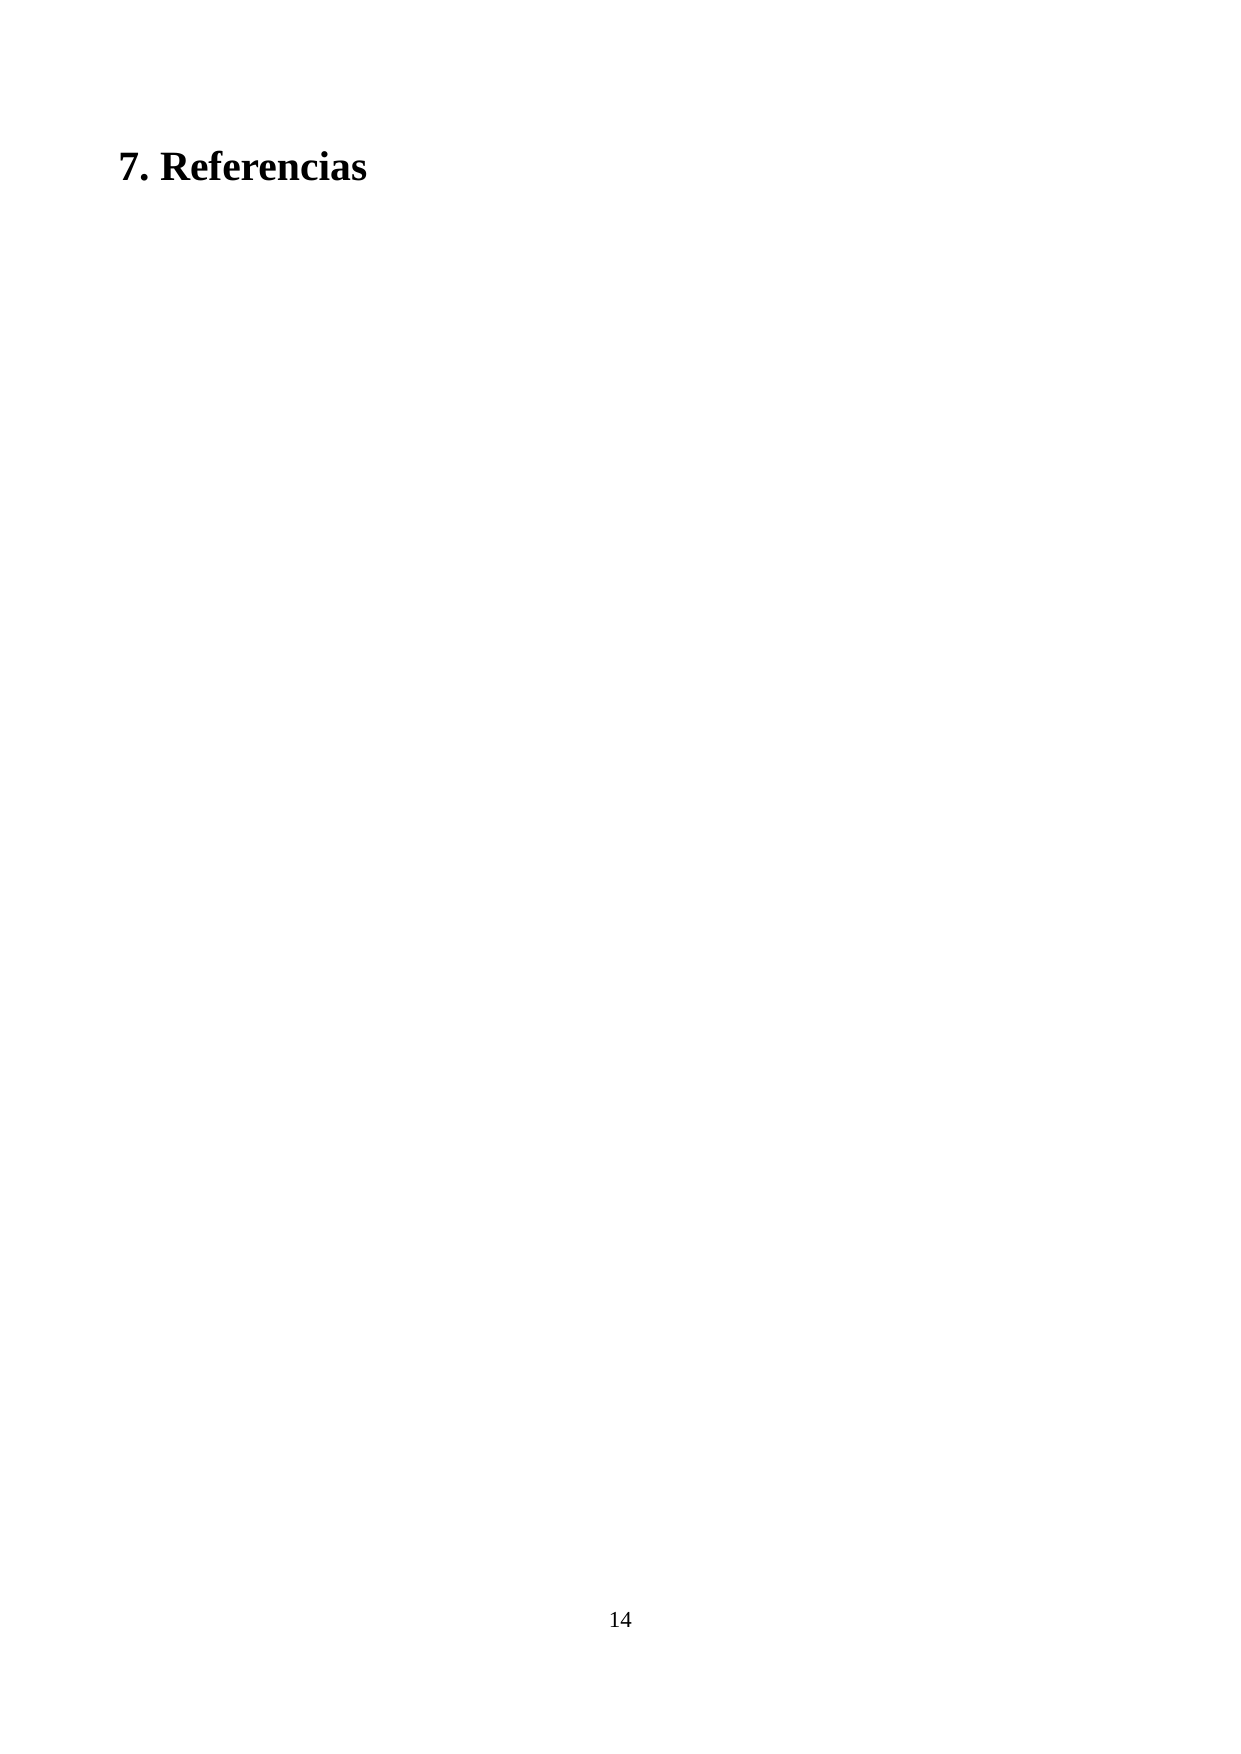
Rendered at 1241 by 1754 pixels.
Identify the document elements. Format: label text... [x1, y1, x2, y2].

text 7. Referencias [118, 142, 1122, 190]
